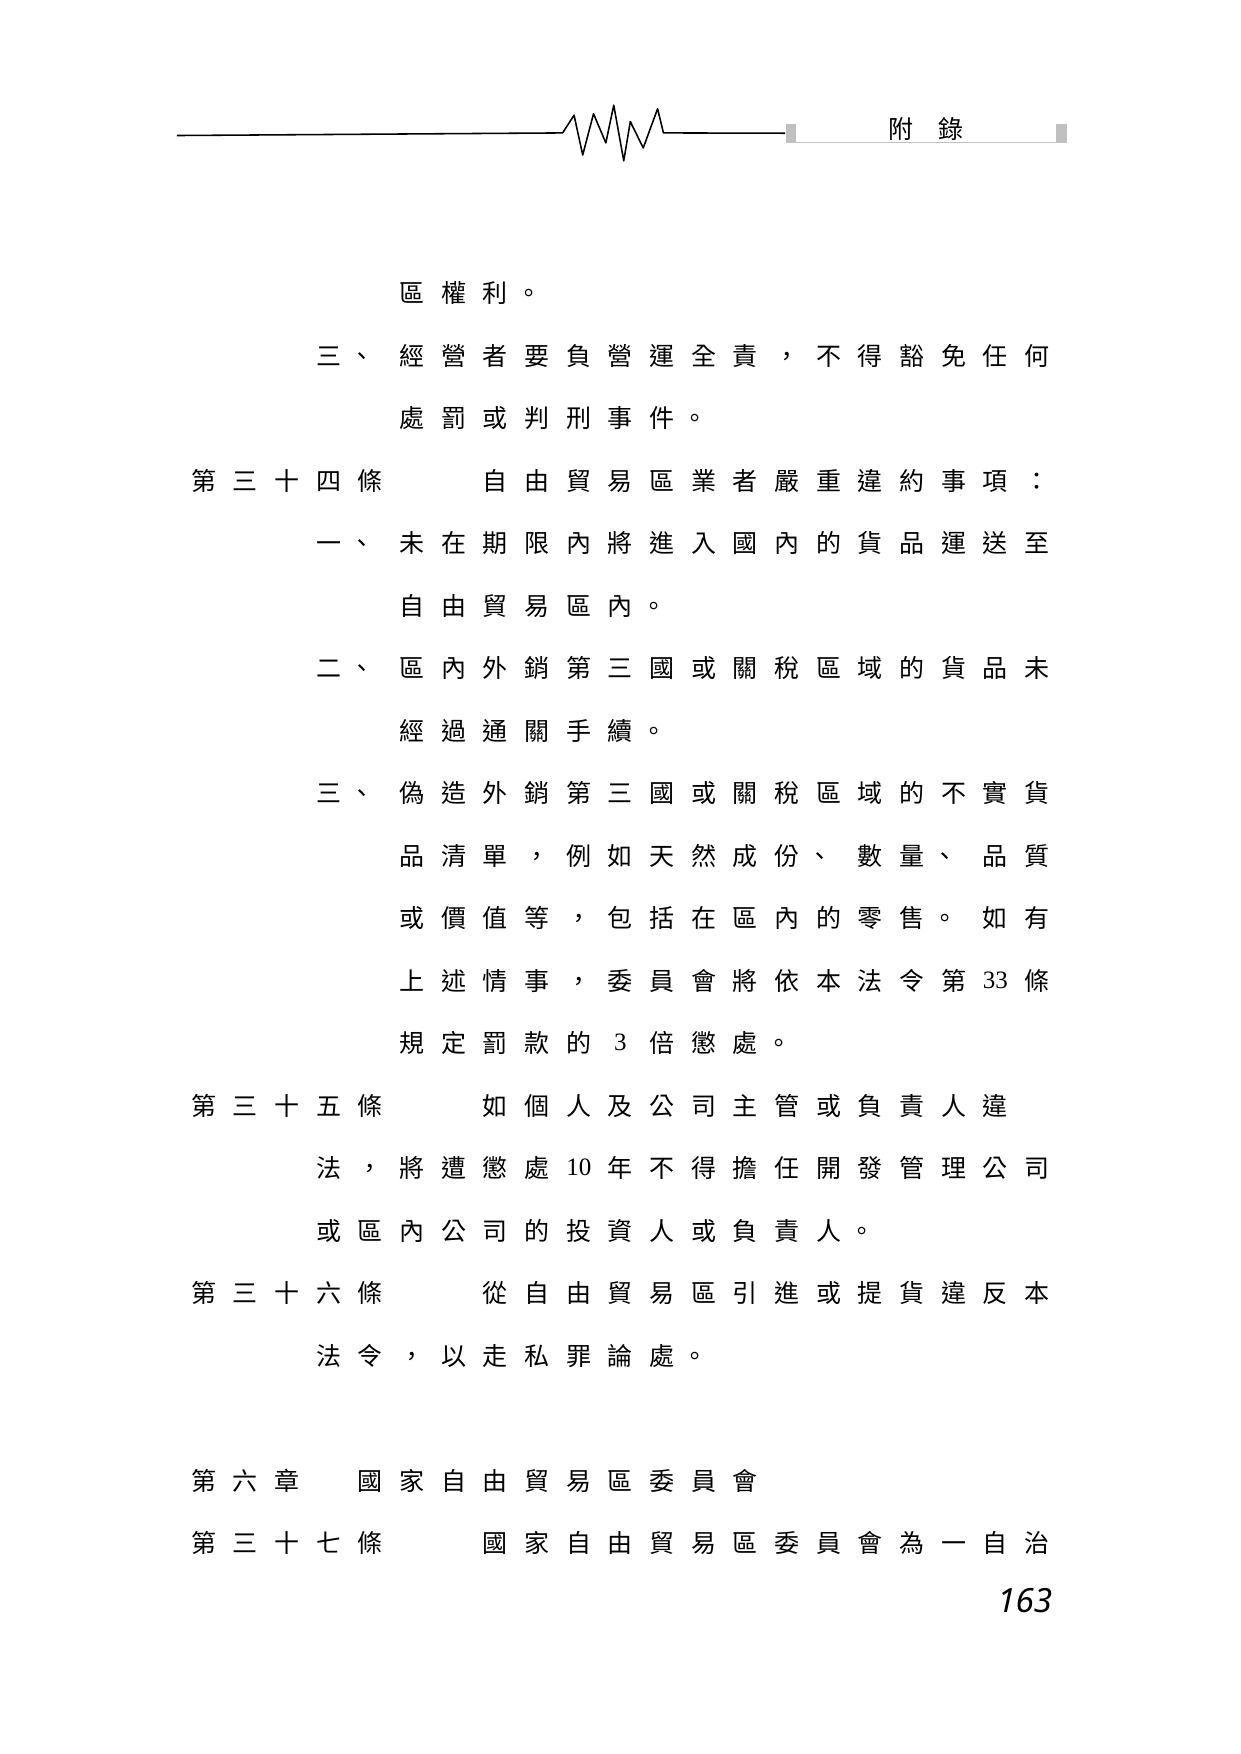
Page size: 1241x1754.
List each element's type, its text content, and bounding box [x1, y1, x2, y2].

text 第三十七條 國家自由貿易區委員會為一自治 [183, 1500, 1058, 1563]
text 第三十四條 自由貿易區業者嚴重違約事項： [183, 438, 1058, 500]
text 二、區內外銷第三國或關稅區域的貨品未經過通關手續。 [306, 625, 1058, 750]
text 第三十六條 從自由貿易區引進或提貨違反本法令，以走私罪論處。 [183, 1250, 1058, 1375]
text 區權利。 [306, 250, 1058, 313]
text 第六章 國家自由貿易區委員會 [183, 1438, 1058, 1500]
text 第三十五條 如個人及公司主管或負責人違法，將遭懲處10年不得擔任開發管理公司或區內公司的投資人或負責人。 [183, 1063, 1058, 1250]
text 三、經營者要負營運全責，不得豁免任何處罰或判刑事件。 [306, 313, 1058, 438]
text 三、偽造外銷第三國或關稅區域的不實貨品清單，例如天然成份、數量、品質或價值等，包括在區內的零售。如有上述情事，委員會將依本法令第33條規定罰款的3倍懲處。 [306, 750, 1058, 1063]
text 一、未在期限內將進入國內的貨品運送至自由貿易區內。 [306, 500, 1058, 625]
